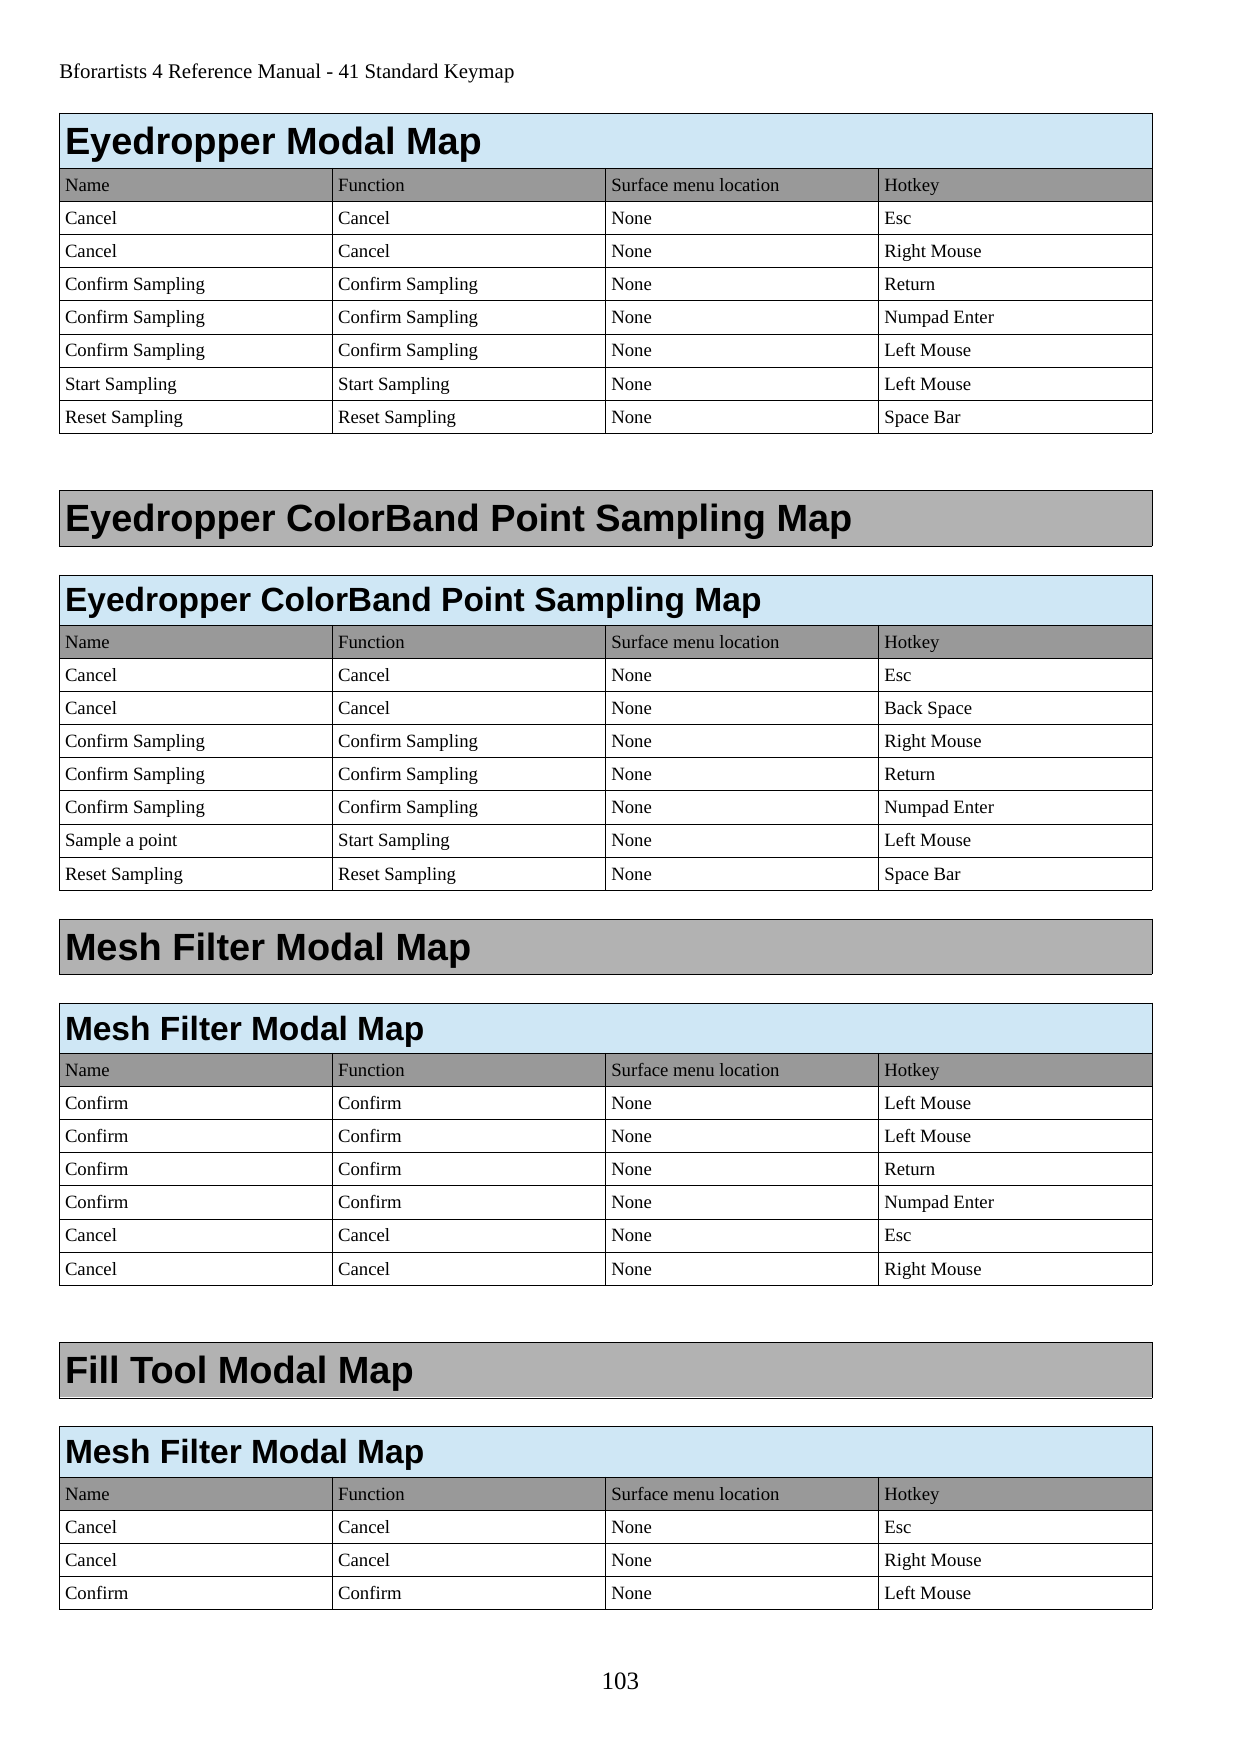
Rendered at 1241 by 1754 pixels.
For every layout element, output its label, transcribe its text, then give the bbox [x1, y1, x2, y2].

table_cell Cancel [60, 692, 332, 724]
table_cell Numpad Enter [879, 1186, 1152, 1218]
table_cell Confirm [60, 1153, 332, 1185]
table_cell None [606, 858, 878, 890]
table_cell Numpad Enter [879, 301, 1152, 333]
table_cell Confirm [333, 1120, 605, 1152]
table_cell None [606, 202, 878, 234]
table_cell Confirm Sampling [60, 725, 332, 757]
table_cell Cancel [333, 202, 605, 234]
table_cell Right Mouse [879, 235, 1152, 267]
table_cell Cancel [333, 692, 605, 724]
table_cell Space Bar [879, 401, 1152, 433]
table_cell Left Mouse [879, 825, 1152, 857]
table_cell Function [333, 1054, 605, 1086]
table_cell Name [60, 169, 332, 201]
table_cell None [606, 1120, 878, 1152]
table_cell Sample a point [60, 825, 332, 857]
table_cell Space Bar [879, 858, 1152, 890]
table_cell Surface menu location [606, 169, 878, 201]
table_cell Esc [879, 659, 1152, 691]
table_header Mesh Filter Modal Map [60, 920, 1152, 974]
table_cell Cancel [60, 1511, 332, 1543]
table_cell Name [60, 626, 332, 658]
table_cell Reset Sampling [333, 858, 605, 890]
table_cell Confirm [333, 1577, 605, 1609]
table_cell Start Sampling [60, 368, 332, 400]
table_cell Return [879, 758, 1152, 790]
table_cell None [606, 1220, 878, 1252]
table_cell Reset Sampling [60, 401, 332, 433]
table_header Eyedropper Modal Map [60, 114, 1152, 168]
table_cell Hotkey [879, 626, 1152, 658]
table_cell Confirm Sampling [60, 301, 332, 333]
table_cell Confirm Sampling [60, 335, 332, 367]
table_cell None [606, 758, 878, 790]
table_cell Confirm Sampling [60, 758, 332, 790]
table_cell Confirm [60, 1577, 332, 1609]
table_cell Right Mouse [879, 1253, 1152, 1285]
table_cell None [606, 1186, 878, 1218]
table_cell Left Mouse [879, 1577, 1152, 1609]
table_cell Back Space [879, 692, 1152, 724]
table_cell Left Mouse [879, 1087, 1152, 1119]
table_cell Name [60, 1054, 332, 1086]
table_cell Reset Sampling [333, 401, 605, 433]
table_cell Left Mouse [879, 368, 1152, 400]
table_cell None [606, 725, 878, 757]
table_cell Function [333, 1478, 605, 1510]
table_cell Function [333, 169, 605, 201]
table_cell None [606, 268, 878, 300]
table_cell Cancel [60, 235, 332, 267]
table_cell Esc [879, 1511, 1152, 1543]
table_cell Confirm Sampling [60, 268, 332, 300]
table_cell Confirm Sampling [333, 268, 605, 300]
table_cell Cancel [60, 1253, 332, 1285]
table_cell Start Sampling [333, 368, 605, 400]
table_cell Cancel [333, 1253, 605, 1285]
table_cell None [606, 1511, 878, 1543]
table_cell Esc [879, 1220, 1152, 1252]
table_cell Confirm [333, 1087, 605, 1119]
table_cell Left Mouse [879, 1120, 1152, 1152]
table_cell Cancel [60, 1220, 332, 1252]
table_cell Cancel [333, 1220, 605, 1252]
table_cell None [606, 235, 878, 267]
table_header Eyedropper ColorBand Point Sampling Map [60, 576, 1152, 625]
table_cell None [606, 692, 878, 724]
table_cell Esc [879, 202, 1152, 234]
table_header Mesh Filter Modal Map [60, 1427, 1152, 1477]
table_cell Hotkey [879, 1478, 1152, 1510]
table_cell Confirm [60, 1087, 332, 1119]
table_cell Confirm Sampling [333, 725, 605, 757]
table_cell None [606, 368, 878, 400]
table_cell None [606, 401, 878, 433]
table_cell Return [879, 1153, 1152, 1185]
table_cell None [606, 659, 878, 691]
table_cell Confirm Sampling [333, 335, 605, 367]
table_cell None [606, 1544, 878, 1576]
table_cell Confirm Sampling [333, 791, 605, 823]
table_cell Right Mouse [879, 725, 1152, 757]
table_cell Cancel [60, 202, 332, 234]
table_cell Cancel [333, 235, 605, 267]
table_cell Name [60, 1478, 332, 1510]
table_header Eyedropper ColorBand Point Sampling Map [60, 491, 1152, 546]
table_cell Hotkey [879, 1054, 1152, 1086]
table_cell None [606, 825, 878, 857]
table_cell None [606, 1253, 878, 1285]
table_cell Numpad Enter [879, 791, 1152, 823]
table_cell None [606, 791, 878, 823]
table_cell Confirm Sampling [333, 758, 605, 790]
table_cell None [606, 1087, 878, 1119]
table_cell Surface menu location [606, 1054, 878, 1086]
table_cell Confirm [333, 1186, 605, 1218]
table_cell Start Sampling [333, 825, 605, 857]
table_cell Right Mouse [879, 1544, 1152, 1576]
table_cell Cancel [333, 1544, 605, 1576]
table_header Fill Tool Modal Map [60, 1343, 1152, 1397]
table_cell None [606, 335, 878, 367]
table_cell Confirm Sampling [60, 791, 332, 823]
table_cell Cancel [333, 1511, 605, 1543]
table_cell Return [879, 268, 1152, 300]
table_cell Cancel [333, 659, 605, 691]
table_cell Surface menu location [606, 1478, 878, 1510]
table_cell Confirm Sampling [333, 301, 605, 333]
table_cell Confirm [60, 1186, 332, 1218]
table_cell Function [333, 626, 605, 658]
table_cell None [606, 1153, 878, 1185]
table_cell Confirm [333, 1153, 605, 1185]
table_cell Hotkey [879, 169, 1152, 201]
table_cell None [606, 1577, 878, 1609]
table_cell Reset Sampling [60, 858, 332, 890]
table_cell None [606, 301, 878, 333]
table_header Mesh Filter Modal Map [60, 1004, 1152, 1053]
table_cell Confirm [60, 1120, 332, 1152]
table_cell Cancel [60, 659, 332, 691]
table_cell Surface menu location [606, 626, 878, 658]
table_cell Left Mouse [879, 335, 1152, 367]
table_cell Cancel [60, 1544, 332, 1576]
